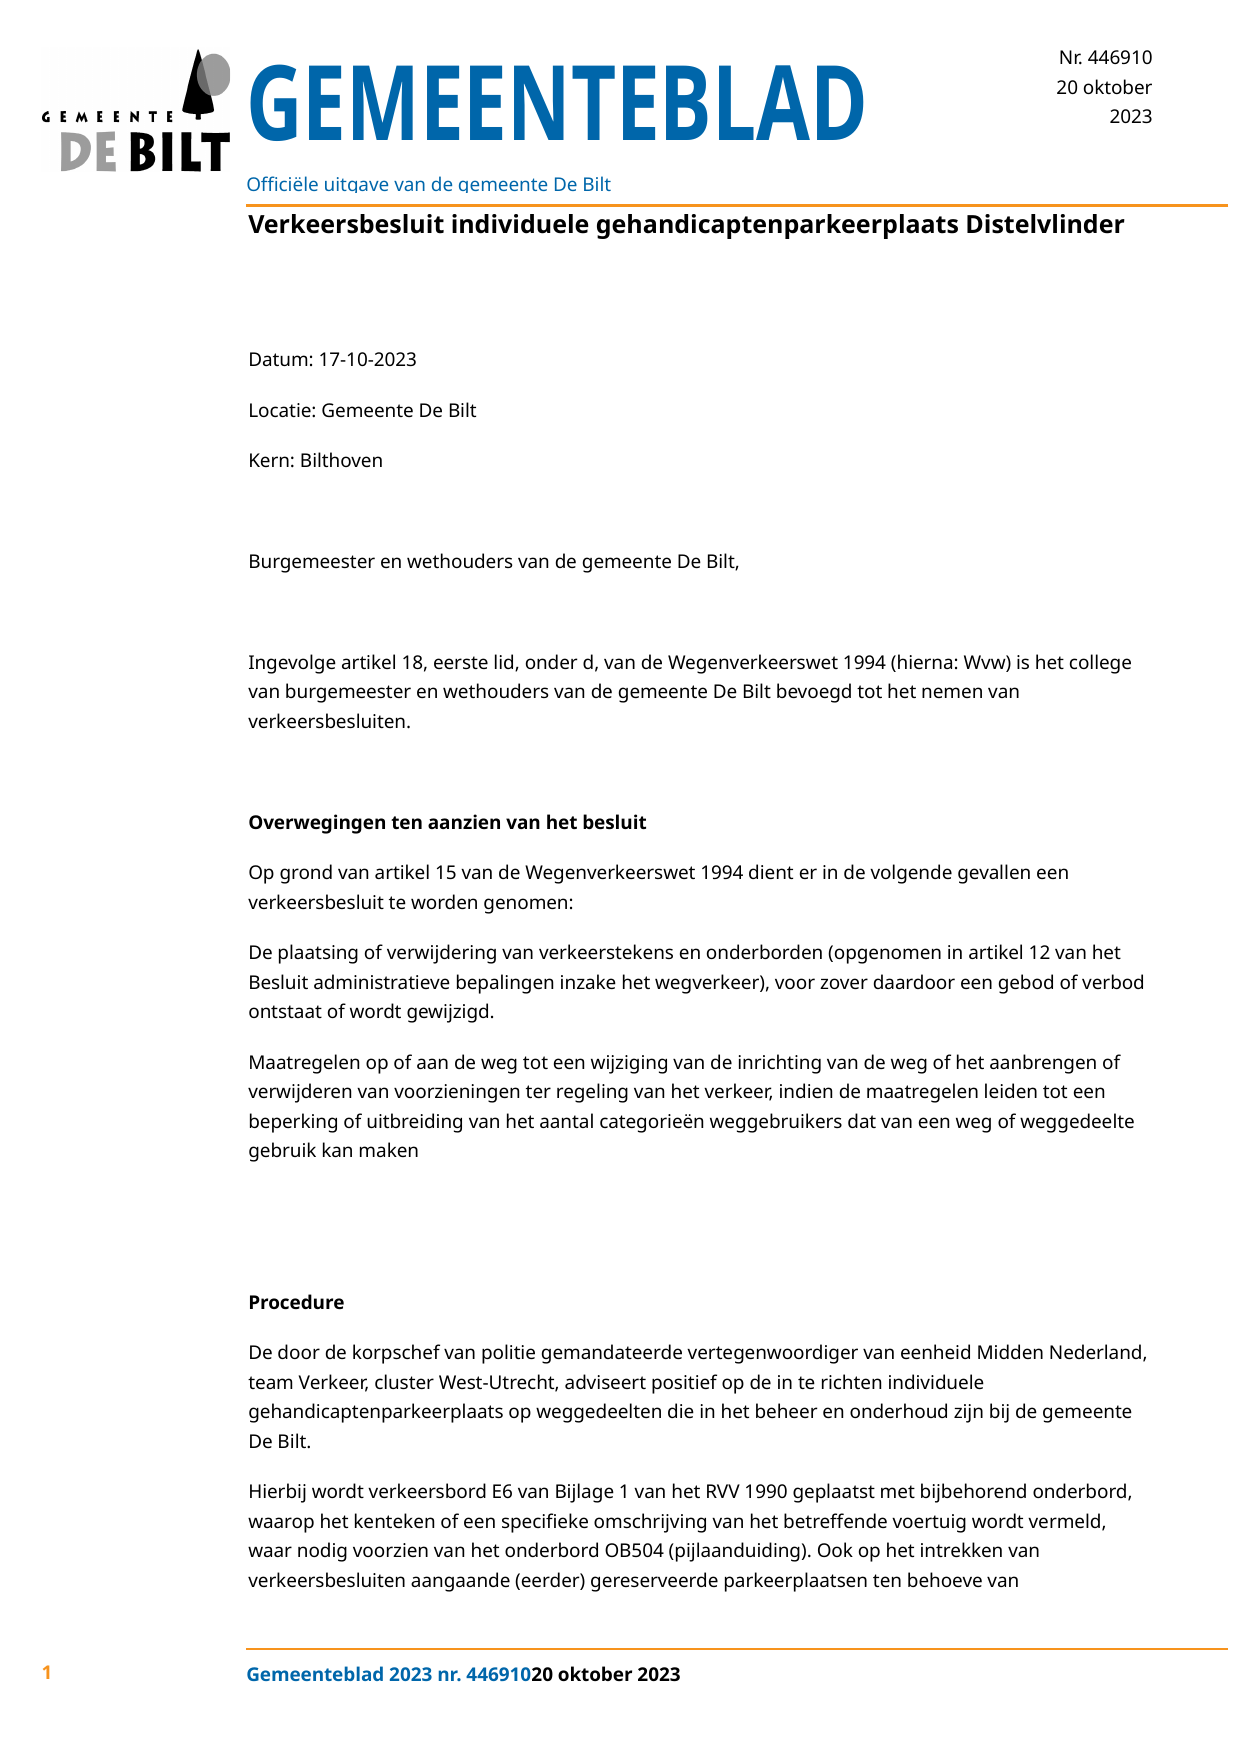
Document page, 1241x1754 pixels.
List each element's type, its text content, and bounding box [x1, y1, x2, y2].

text Kern: Bilthoven [248, 447, 1152, 473]
text Burgemeester en wethouders van de gemeente De Bilt, [248, 548, 1152, 574]
text Procedure [248, 1289, 1152, 1315]
picture [41, 47, 231, 172]
text De plaatsing of verwijdering van verkeerstekens en onderborden (opgenomen in artikel 12 van het Besluit administratieve bepalingen inzake het wegverkeer), voor zover daardoor een gebod of verbod ontstaat of wordt gewijzigd. [248, 939, 1152, 1024]
text Op grond van artikel 15 van de Wegenverkeerswet 1994 dient er in de volgende gevallen een verkeersbesluit te worden genomen: [248, 859, 1152, 915]
text Locatie: Gemeente De Bilt [248, 397, 1152, 423]
text De door de korpschef van politie gemandateerde vertegenwoordiger van eenheid Midden Nederland, team Verkeer, cluster West-Utrecht, adviseert positief op de in te richten individuele gehandicaptenparkeerplaats op weggedeelten die in het beheer en onderhoud zijn bij de gemeente De Bilt. [248, 1339, 1152, 1454]
text Datum: 17-10-2023 [248, 346, 1152, 372]
text Overwegingen ten aanzien van het besluit [248, 809, 1152, 835]
text Ingevolge artikel 18, eerste lid, onder d, van de Wegenverkeerswet 1994 (hierna: Wvw) is het college van burgemeester en wethouders van de gemeente De Bilt bevoegd tot het nemen van verkeersbesluiten. [248, 649, 1152, 734]
text Maatregelen op of aan de weg tot een wijziging van de inrichting van de weg of het aanbrengen of verwijderen van voorzieningen ter regeling van het verkeer, indien de maatregelen leiden tot een beperking of uitbreiding van het aantal categorieën weggebruikers dat van een weg of weggedeelte gebruik kan maken [248, 1049, 1152, 1163]
text Verkeersbesluit individuele gehandicaptenparkeerplaats Distelvlinder [248, 207, 1152, 241]
text Hierbij wordt verkeersbord E6 van Bijlage 1 van het RVV 1990 geplaatst met bijbehorend onderbord, waarop het kenteken of een specifieke omschrijving van het betreffende voertuig wordt vermeld, waar nodig voorzien van het onderbord OB504 (pijlaanduiding). Ook op het intrekken van verkeersbesluiten aangaande (eerder) gereserveerde parkeerplaatsen ten behoeve van [248, 1478, 1152, 1593]
